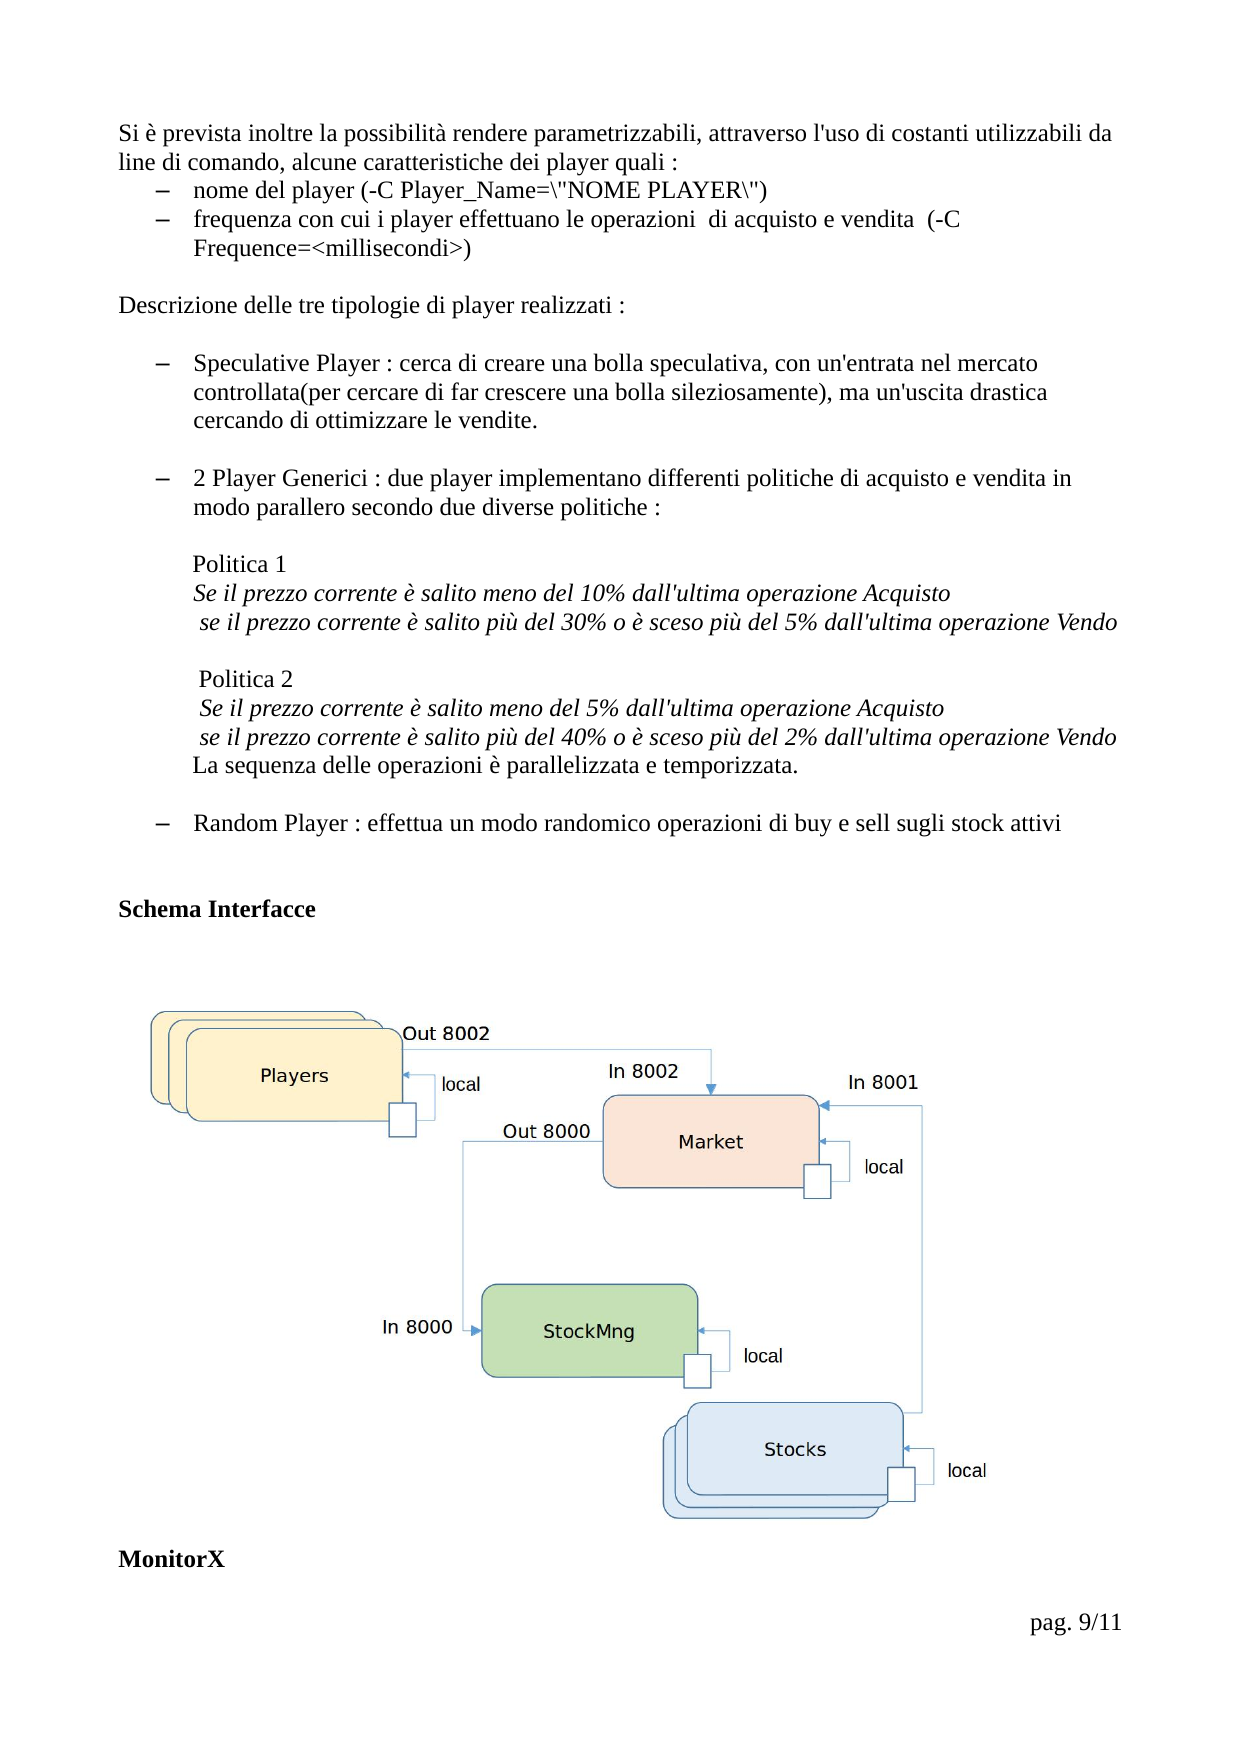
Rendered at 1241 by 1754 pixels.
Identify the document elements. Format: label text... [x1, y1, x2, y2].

text [118, 952, 1122, 979]
text Descrizione delle tre tipologie di player realizzati : [118, 291, 1122, 319]
text Politica 1 [118, 549, 1122, 578]
list 2 Player Generici : due player implementano differenti politiche di acquisto e vendita in modo parallero secondo due diverse politiche : [156, 463, 1122, 521]
text se il prezzo corrente è salito più del 30% o è sceso più del 5% dall'ultima operazione Vendo [118, 607, 1122, 636]
text Si è prevista inoltre la possibilità rendere parametrizzabili, attraverso l'uso di costanti utilizzabili da line di comando, alcune caratteristiche dei player quali : [118, 118, 1122, 176]
text se il prezzo corrente è salito più del 40% o è sceso più del 2% dall'ultima operazione Vendo [118, 722, 1122, 751]
text Se il prezzo corrente è salito meno del 10% dall'ultima operazione Acquisto [118, 578, 1122, 607]
picture [118, 979, 1123, 1545]
text Politica 2 [118, 664, 1122, 693]
list frequenza con cui i player effettuano le operazioni di acquisto e vendita (-C Frequence=<millisecondi>) [156, 204, 1122, 262]
text Schema Interfacce [118, 894, 1122, 923]
list Speculative Player : cerca di creare una bolla speculativa, con un'entrata nel mercato controllata(per cercare di far crescere una bolla sileziosamente), ma un'uscita drastica cercando di ottimizzare le vendite. [156, 348, 1122, 434]
text Se il prezzo corrente è salito meno del 5% dall'ultima operazione Acquisto [118, 693, 1122, 722]
list Random Player : effettua un modo randomico operazioni di buy e sell sugli stock attivi [156, 808, 1122, 837]
text MonitorX [118, 1545, 1122, 1573]
list nome del player (-C Player_Name=\"NOME PLAYER\") [156, 176, 1122, 204]
text La sequenza delle operazioni è parallelizzata e temporizzata. [118, 751, 1122, 779]
